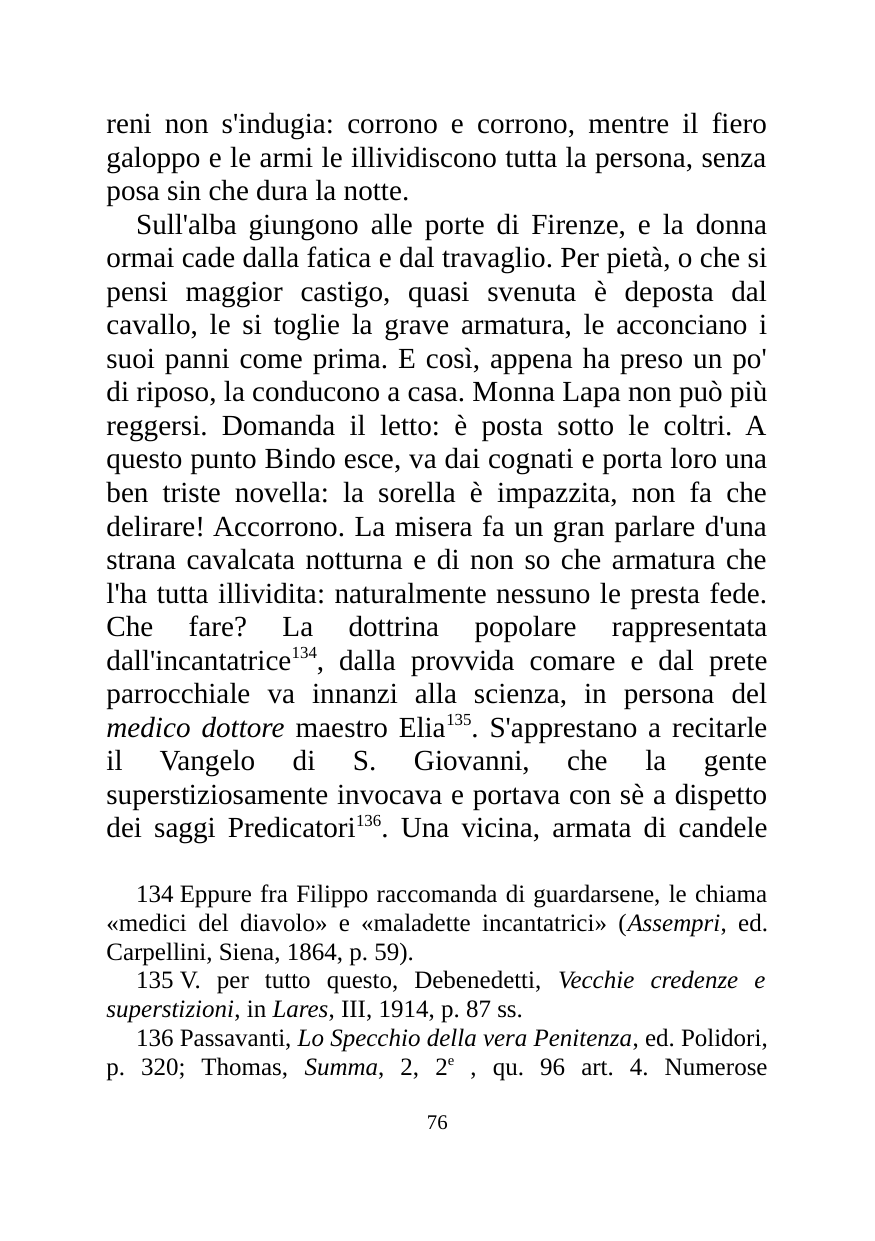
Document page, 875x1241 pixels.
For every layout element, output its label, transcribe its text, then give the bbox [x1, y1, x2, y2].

text Sull'alba giungono alle porte di Firenze, e la donna ormai cade dalla fatica e dal travaglio. Per pietà, o che si pensi maggior castigo, quasi svenuta è deposta dal cavallo, le si toglie la grave armatura, le acconciano i suoi panni come prima. E così, appena ha preso un po' di riposo, la conducono a casa. Monna Lapa non può più reggersi. Domanda il letto: è posta sotto le coltri. A questo punto Bindo esce, va dai cognati e porta loro una ben triste novella: la sorella è impazzita, non fa che delirare! Accorrono. La misera fa un gran parlare d'una strana cavalcata notturna e di non so che armatura che l'ha tutta illividita: naturalmente nessuno le presta fede. Che fare? La dottrina popolare rappresentata dall'incantatrice, dalla provvida comare e dal prete parrocchiale va innanzi alla scienza, in persona del medico dottore maestro Elia. S'apprestano a recitarle il Vangelo di S. Giovanni, che la gente superstiziosamente invocava e portava con sè a dispetto dei saggi Predicatori. Una vicina, armata di candele [106, 207, 768, 844]
text reni non s'indugia: corrono e corrono, mentre il fiero galoppo e le armi le illividiscono tutta la persona, senza posa sin che dura la notte. [106, 106, 768, 207]
text Passavanti, Lo Specchio della vera Penitenza, ed. Polidori, p. 320; Thomas, Summa, 2, 2e , qu. 96 art. 4. Numerose [106, 1023, 768, 1080]
text V. per tutto questo, Debenedetti, Vecchie credenze e superstizioni, in Lares, III, 1914, p. 87 ss. [106, 965, 768, 1023]
text Eppure fra Filippo raccomanda di guardarsene, le chiama «medici del diavolo» e «maladette incantatrici» (Assempri, ed. Carpellini, Siena, 1864, p. 59). [106, 879, 768, 965]
